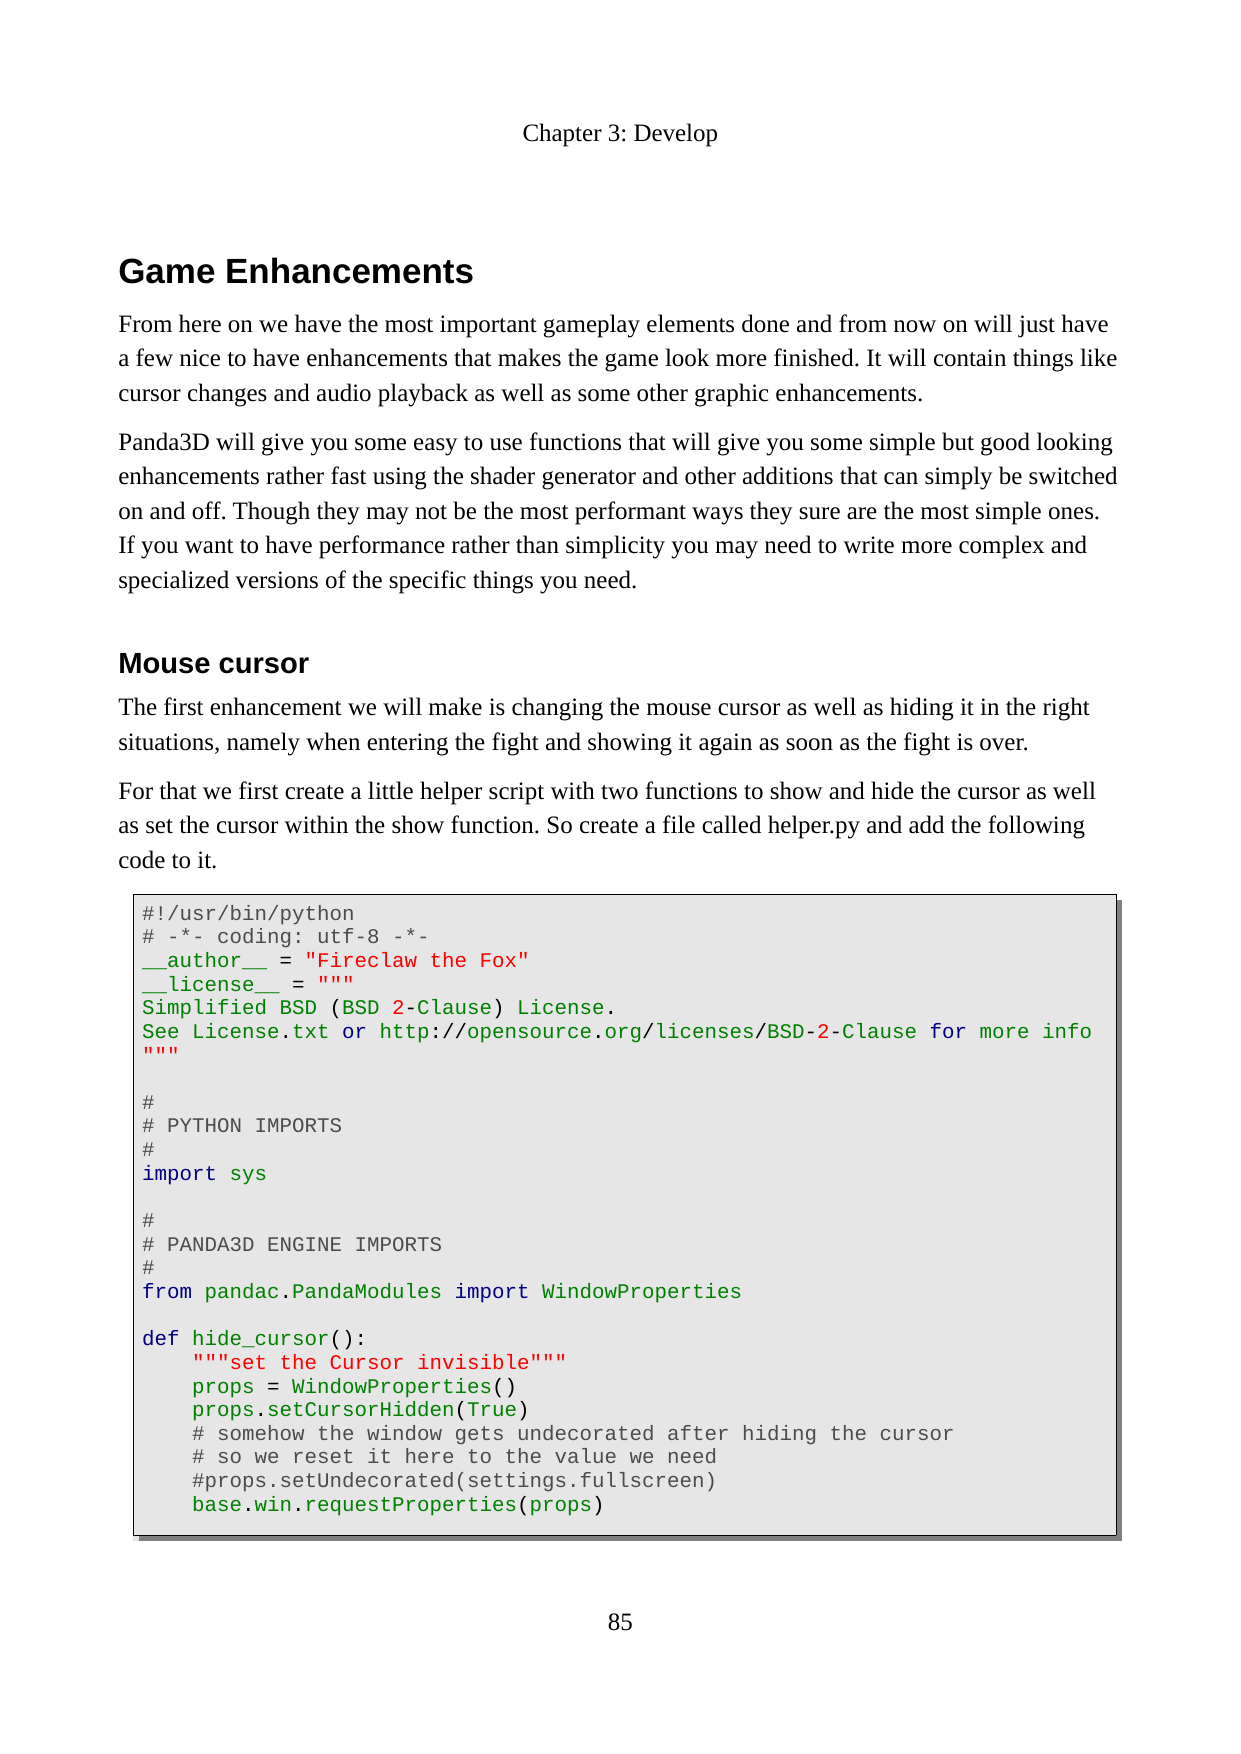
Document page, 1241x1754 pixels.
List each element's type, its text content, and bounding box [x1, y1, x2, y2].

text """set the Cursor invisible""" [134, 1343, 1116, 1367]
text # [134, 1130, 1116, 1154]
text For that we first create a little helper script with two functions to show and hide the cursor as well as set the cursor within the show function. So create a file called helper.py and add the following code to it. [118, 776, 1122, 873]
text from pandac.PandaModules import WindowProperties [134, 1272, 1116, 1296]
text Simplified BSD (BSD 2-Clause) License. [134, 988, 1116, 1012]
text __license__ = """ [134, 965, 1116, 988]
text import sys [134, 1154, 1116, 1177]
text # PYTHON IMPORTS [134, 1107, 1116, 1130]
text base.win.requestProperties(props) [134, 1485, 1116, 1508]
text props = WindowProperties() [134, 1367, 1116, 1390]
text __author__ = "Fireclaw the Fox" [134, 941, 1116, 965]
text # [134, 1248, 1116, 1272]
text # PANDA3D ENGINE IMPORTS [134, 1225, 1116, 1248]
text # -*- coding: utf-8 -*- [134, 917, 1116, 941]
text # [134, 1083, 1116, 1107]
text # so we reset it here to the value we need [134, 1438, 1116, 1461]
text The first enhancement we will make is changing the mouse cursor as well as hiding it in the right situations, namely when entering the fight and showing it again as soon as the fight is over. [118, 692, 1122, 755]
text # somehow the window gets undecorated after hiding the cursor [134, 1414, 1116, 1438]
text # [134, 1201, 1116, 1225]
text """ [134, 1036, 1116, 1059]
text From here on we have the most important gameplay elements done and from now on will just have a few nice to have enhancements that makes the game look more finished. It will contain things like cursor changes and audio playback as well as some other graphic enhancements. [118, 309, 1122, 406]
text def hide_cursor(): [134, 1319, 1116, 1343]
subtitle Game Enhancements [118, 250, 1122, 290]
subtitle Mouse cursor [118, 646, 1122, 680]
text Panda3D will give you some easy to use functions that will give you some simple but good looking enhancements rather fast using the shader generator and other additions that can simply be switched on and off. Though they may not be the most performant ways they sure are the most simple ones. If you want to have performance rather than simplicity you may need to write more complex and specialized versions of the specific things you need. [118, 427, 1122, 593]
text props.setCursorHidden(True) [134, 1390, 1116, 1414]
text #!/usr/bin/python [134, 895, 1116, 917]
text #props.setUndecorated(settings.fullscreen) [134, 1461, 1116, 1485]
text See License.txt or http://opensource.org/licenses/BSD-2-Clause for more info [134, 1012, 1116, 1036]
